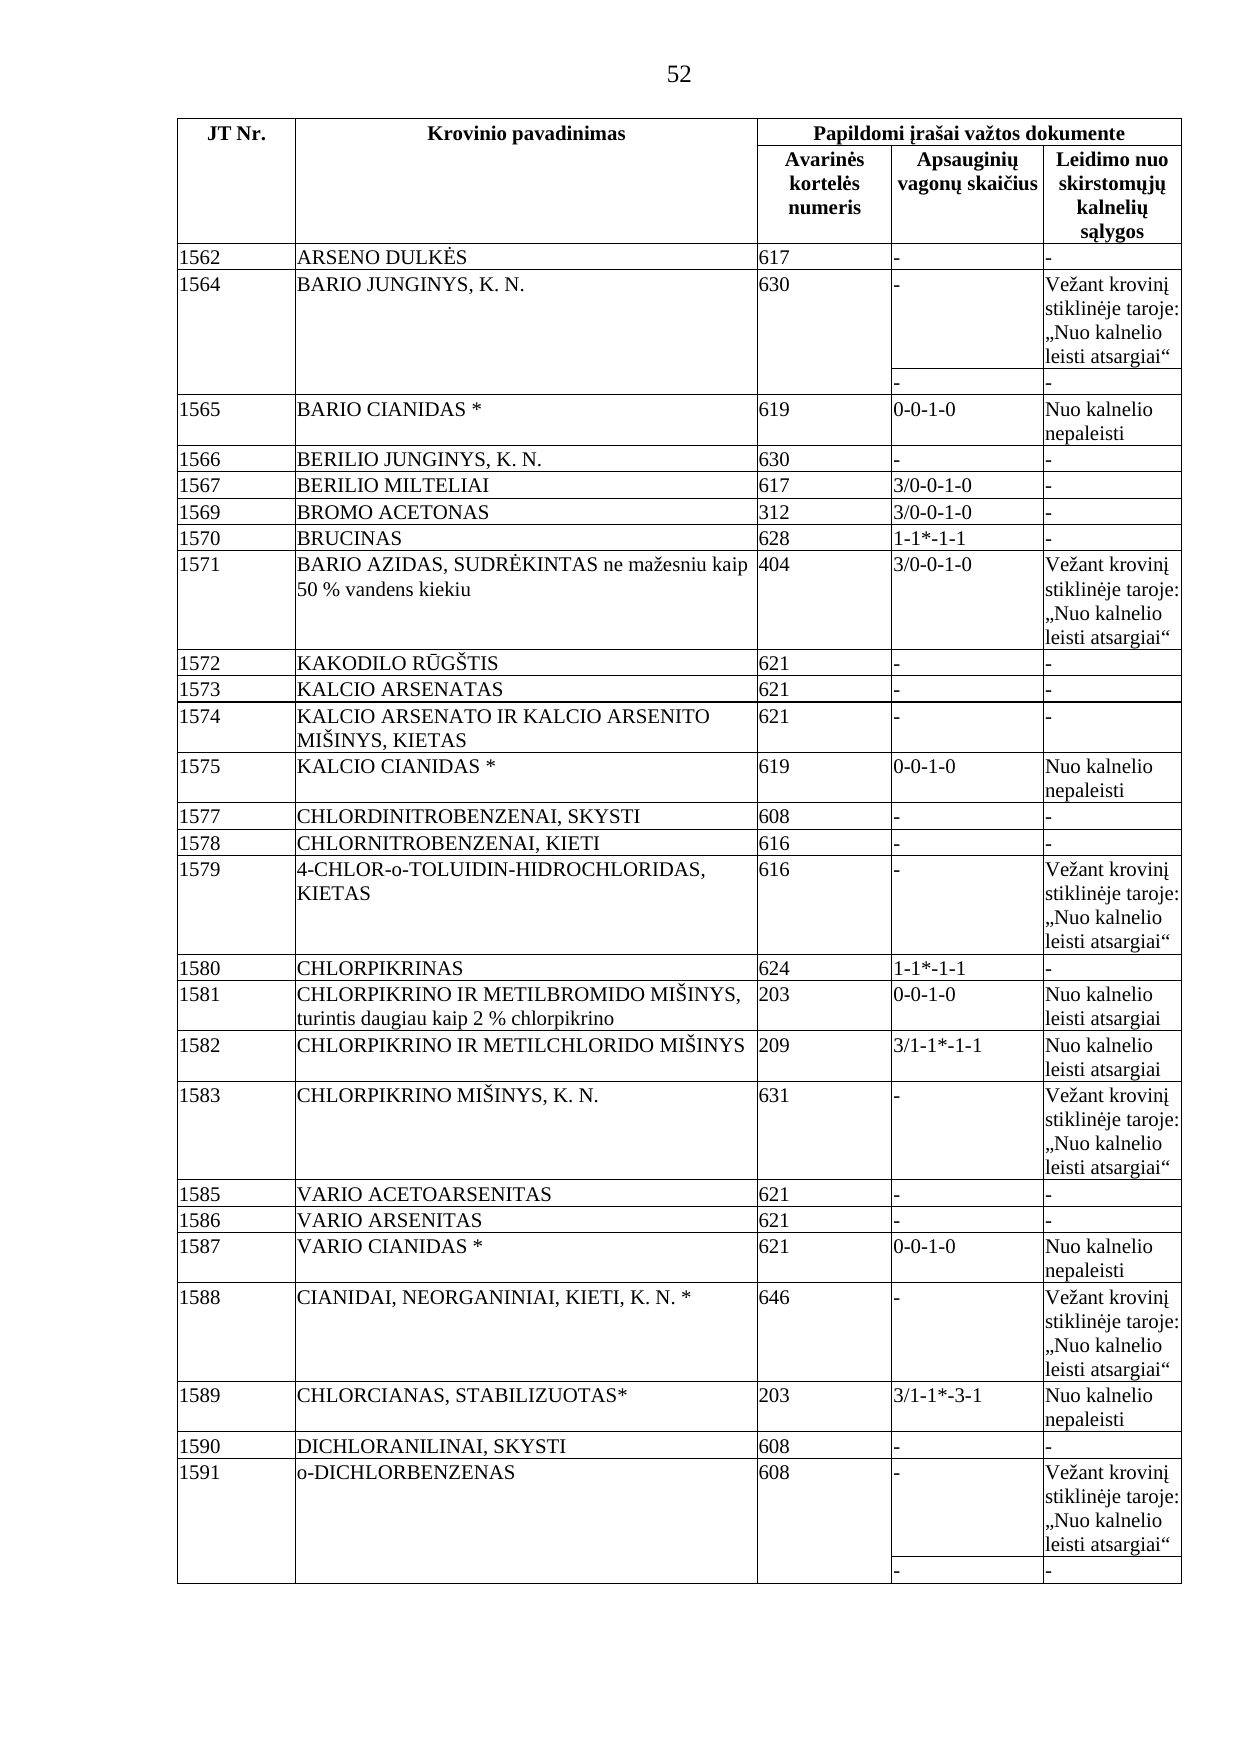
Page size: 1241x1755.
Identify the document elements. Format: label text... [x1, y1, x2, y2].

table_cell - [892, 1283, 1043, 1381]
table_cell 1578 [178, 830, 295, 855]
table_cell Nuo kalnelio leisti atsargiai [1044, 981, 1181, 1030]
table_cell Leidimo nuo skirstomųjų kalnelių sąlygos [1044, 146, 1181, 243]
table_cell - [892, 1180, 1043, 1206]
table_cell 312 [758, 499, 891, 524]
table_cell 619 [758, 753, 891, 802]
table_cell 1590 [178, 1432, 295, 1458]
table_cell 621 [758, 676, 891, 701]
table_cell VARIO CIANIDAS * [296, 1233, 757, 1282]
table_cell - [1044, 650, 1181, 675]
table_cell DICHLORANILINAI, SKYSTI [296, 1432, 757, 1458]
table_cell - [892, 446, 1043, 471]
table_cell - [1044, 803, 1181, 828]
table_cell 621 [758, 650, 891, 675]
table_cell - [892, 703, 1043, 752]
table_cell KALCIO ARSENATO IR KALCIO ARSENITO MIŠINYS, KIETAS [296, 703, 757, 752]
table_cell 616 [758, 856, 891, 953]
table_cell 1569 [178, 499, 295, 524]
table_cell CHLORCIANAS, STABILIZUOTAS* [296, 1382, 757, 1431]
table_cell 1591 [178, 1459, 295, 1582]
table_cell - [892, 369, 1043, 394]
table_cell Nuo kalnelio nepaleisti [1044, 395, 1181, 445]
table_cell Apsauginių vagonų skaičius [892, 146, 1043, 243]
table_cell 1583 [178, 1082, 295, 1179]
table_cell 1562 [178, 244, 295, 269]
table_cell 1589 [178, 1382, 295, 1431]
table_cell 619 [758, 395, 891, 445]
table_cell 3/0-0-1-0 [892, 472, 1043, 497]
table_cell 0-0-1-0 [892, 753, 1043, 802]
table_cell 1573 [178, 676, 295, 701]
table_cell 1574 [178, 703, 295, 752]
table_cell 608 [758, 1432, 891, 1458]
table_cell 621 [758, 1180, 891, 1206]
table_cell 0-0-1-0 [892, 1233, 1043, 1282]
table_cell 630 [758, 270, 891, 394]
table_cell CHLORPIKRINO IR METILBROMIDO MIŠINYS, turintis daugiau kaip 2 % chlorpikrino [296, 981, 757, 1030]
table_cell BERILIO JUNGINYS, K. N. [296, 446, 757, 471]
table_cell 608 [758, 1459, 891, 1582]
table_cell 1-1*-1-1 [892, 955, 1043, 980]
table_cell - [892, 1459, 1043, 1556]
table_cell 0-0-1-0 [892, 395, 1043, 445]
table_cell 1586 [178, 1207, 295, 1232]
table_cell BARIO AZIDAS, SUDRĖKINTAS ne mažesniu kaip 50 % vandens kiekiu [296, 551, 757, 649]
table_cell - [892, 1082, 1043, 1179]
table_cell CHLORPIKRINAS [296, 955, 757, 980]
table_cell KAKODILO RŪGŠTIS [296, 650, 757, 675]
table_cell - [1044, 369, 1181, 394]
table_cell 3/0-0-1-0 [892, 551, 1043, 649]
table_cell 404 [758, 551, 891, 649]
table_cell - [892, 270, 1043, 368]
table_cell 1565 [178, 395, 295, 445]
table_cell - [1044, 446, 1181, 471]
table_cell - [892, 676, 1043, 701]
table_cell CHLORPIKRINO IR METILCHLORIDO MIŠINYS [296, 1031, 757, 1081]
table_cell 209 [758, 1031, 891, 1081]
table_cell - [1044, 1207, 1181, 1232]
table_cell 617 [758, 472, 891, 497]
table_cell 1580 [178, 955, 295, 980]
table_cell Vežant krovinį stiklinėje taroje: „Nuo kalnelio leisti atsargiai“ [1044, 1459, 1181, 1556]
table_cell - [1044, 1180, 1181, 1206]
table_cell 624 [758, 955, 891, 980]
table_cell 631 [758, 1082, 891, 1179]
table_cell BRUCINAS [296, 525, 757, 550]
table_cell Nuo kalnelio leisti atsargiai [1044, 1031, 1181, 1081]
table_cell - [1044, 525, 1181, 550]
table_header Papildomi įrašai važtos dokumente [758, 119, 1181, 144]
table_cell - [1044, 499, 1181, 524]
table_cell VARIO ARSENITAS [296, 1207, 757, 1232]
table_cell 1567 [178, 472, 295, 497]
table_cell VARIO ACETOARSENITAS [296, 1180, 757, 1206]
table_cell BROMO ACETONAS [296, 499, 757, 524]
table_cell 203 [758, 981, 891, 1030]
table_cell Nuo kalnelio nepaleisti [1044, 1233, 1181, 1282]
table_cell Vežant krovinį stiklinėje taroje: „Nuo kalnelio leisti atsargiai“ [1044, 551, 1181, 649]
table_cell CHLORNITROBENZENAI, KIETI [296, 830, 757, 855]
table_cell - [892, 830, 1043, 855]
table_cell 630 [758, 446, 891, 471]
table_cell 1579 [178, 856, 295, 953]
table_cell Vežant krovinį stiklinėje taroje: „Nuo kalnelio leisti atsargiai“ [1044, 1283, 1181, 1381]
table_cell 1577 [178, 803, 295, 828]
table_cell 1587 [178, 1233, 295, 1282]
table_cell - [892, 803, 1043, 828]
table_cell Nuo kalnelio nepaleisti [1044, 753, 1181, 802]
table_cell - [892, 1432, 1043, 1458]
table_cell 608 [758, 803, 891, 828]
table_cell BERILIO MILTELIAI [296, 472, 757, 497]
table_cell - [1044, 1557, 1181, 1582]
table_cell CIANIDAI, NEORGANINIAI, KIETI, K. N. * [296, 1283, 757, 1381]
table_cell - [1044, 703, 1181, 752]
table_cell Vežant krovinį stiklinėje taroje: „Nuo kalnelio leisti atsargiai“ [1044, 1082, 1181, 1179]
table_cell 4-CHLOR-o-TOLUIDIN-HIDROCHLORIDAS, KIETAS [296, 856, 757, 953]
table_cell BARIO CIANIDAS * [296, 395, 757, 445]
table_cell Avarinės kortelės numeris [758, 146, 891, 243]
table_cell 3/1-1*-3-1 [892, 1382, 1043, 1431]
table_cell KALCIO CIANIDAS * [296, 753, 757, 802]
table_cell 621 [758, 1207, 891, 1232]
table_cell 621 [758, 1233, 891, 1282]
table_cell 3/1-1*-1-1 [892, 1031, 1043, 1081]
table_cell 1581 [178, 981, 295, 1030]
table_cell 1588 [178, 1283, 295, 1381]
table_cell Vežant krovinį stiklinėje taroje: „Nuo kalnelio leisti atsargiai“ [1044, 270, 1181, 368]
table_cell CHLORPIKRINO MIŠINYS, K. N. [296, 1082, 757, 1179]
table_cell - [1044, 955, 1181, 980]
table_cell CHLORDINITROBENZENAI, SKYSTI [296, 803, 757, 828]
table_cell 1585 [178, 1180, 295, 1206]
table_header JT Nr. [178, 119, 295, 243]
table_cell ARSENO DULKĖS [296, 244, 757, 269]
table_cell - [892, 856, 1043, 953]
table_cell - [892, 1557, 1043, 1582]
table_cell 621 [758, 703, 891, 752]
table_cell - [1044, 830, 1181, 855]
table_cell 3/0-0-1-0 [892, 499, 1043, 524]
table_cell 1564 [178, 270, 295, 394]
table_cell 1582 [178, 1031, 295, 1081]
table_cell - [1044, 1432, 1181, 1458]
table_cell - [1044, 244, 1181, 269]
table_cell 203 [758, 1382, 891, 1431]
table_cell 1566 [178, 446, 295, 471]
table_cell 628 [758, 525, 891, 550]
table_cell 1570 [178, 525, 295, 550]
table_cell 1572 [178, 650, 295, 675]
table_cell 646 [758, 1283, 891, 1381]
table_cell BARIO JUNGINYS, K. N. [296, 270, 757, 394]
table_cell Vežant krovinį stiklinėje taroje: „Nuo kalnelio leisti atsargiai“ [1044, 856, 1181, 953]
table_cell 1575 [178, 753, 295, 802]
table_cell - [892, 1207, 1043, 1232]
table_cell - [892, 244, 1043, 269]
table_cell 616 [758, 830, 891, 855]
table_cell KALCIO ARSENATAS [296, 676, 757, 701]
table_cell 1571 [178, 551, 295, 649]
table_cell 0-0-1-0 [892, 981, 1043, 1030]
table_cell o-DICHLORBENZENAS [296, 1459, 757, 1582]
table_cell Nuo kalnelio nepaleisti [1044, 1382, 1181, 1431]
table_cell 617 [758, 244, 891, 269]
table_cell 1-1*-1-1 [892, 525, 1043, 550]
table_cell - [1044, 472, 1181, 497]
table_cell - [1044, 676, 1181, 701]
table_header Krovinio pavadinimas [296, 119, 757, 243]
table_cell - [892, 650, 1043, 675]
